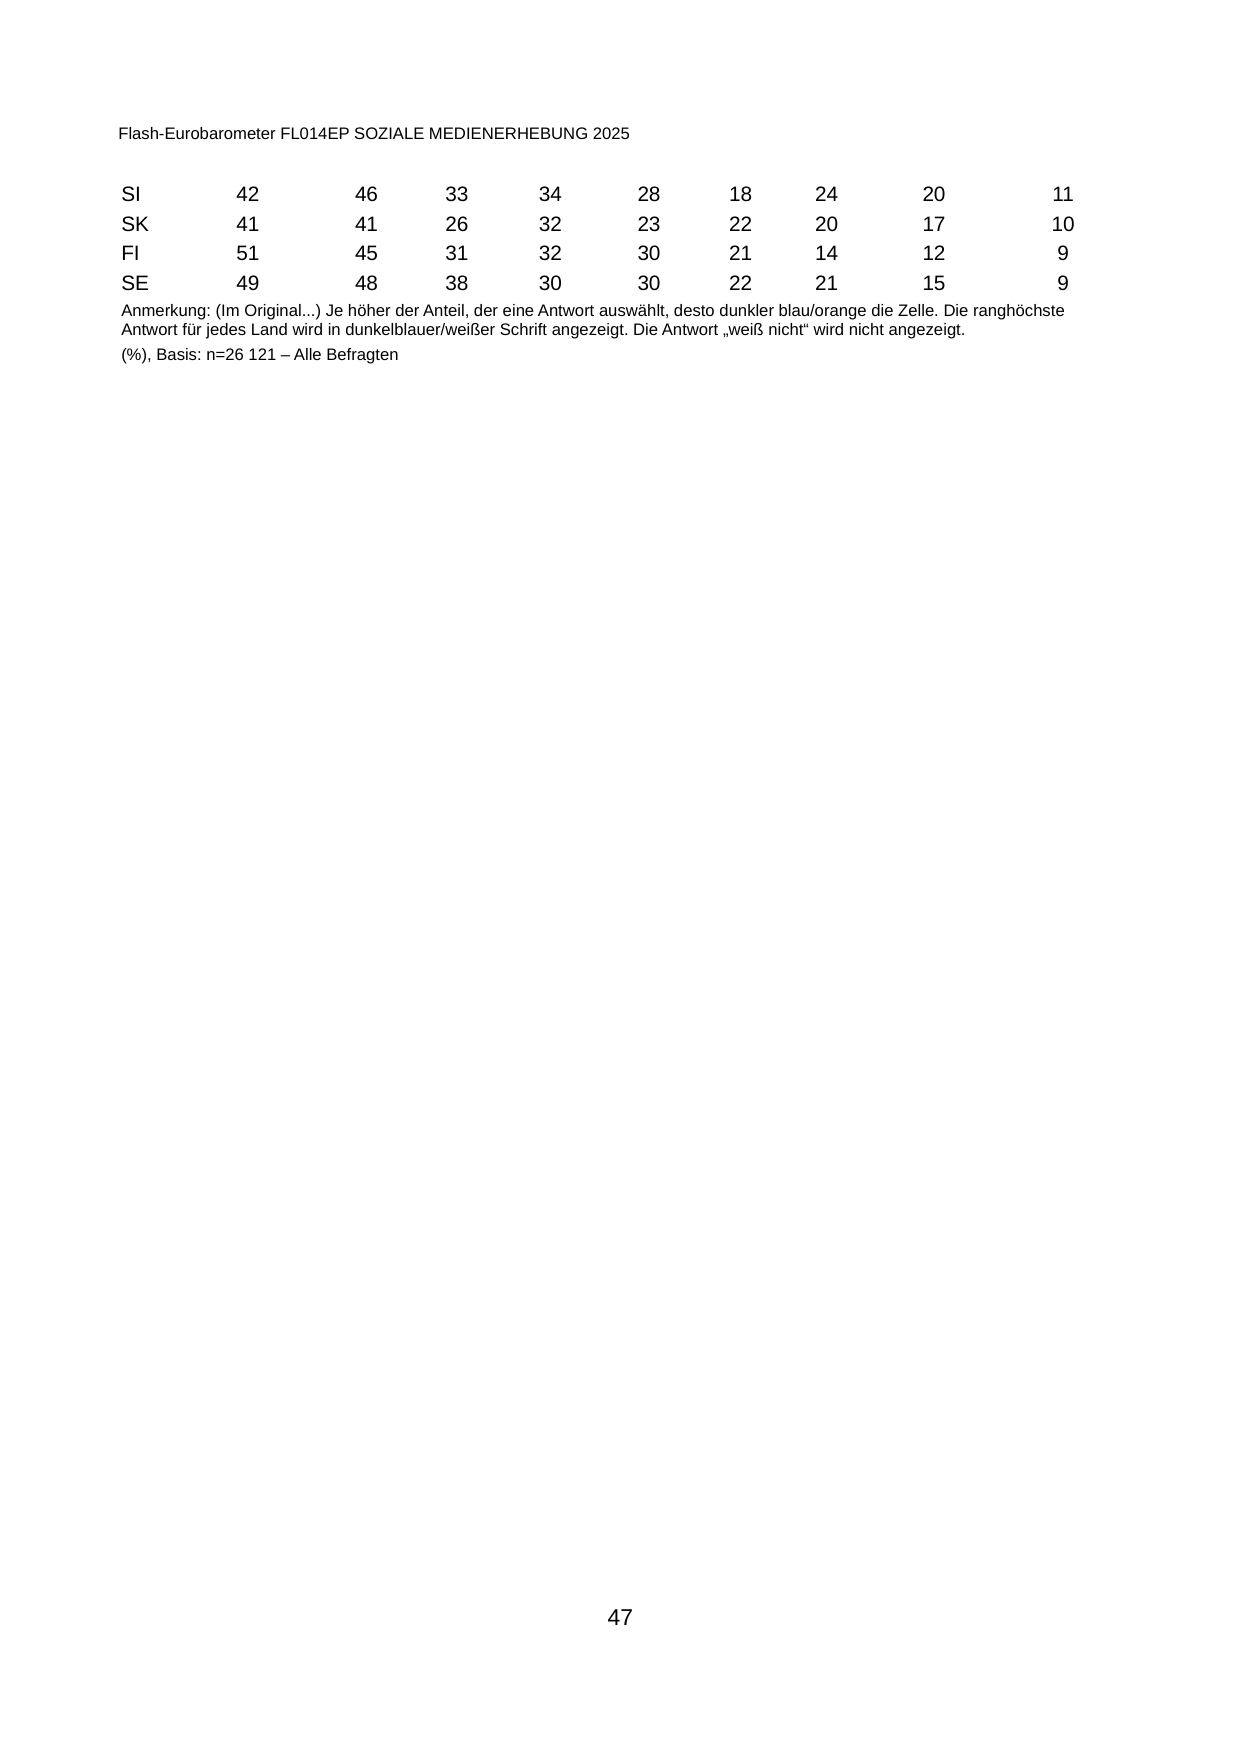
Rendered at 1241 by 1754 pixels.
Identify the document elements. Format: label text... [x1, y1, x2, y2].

table_cell 32 [495, 238, 606, 268]
table_cell 18 [692, 179, 789, 208]
table_cell 20 [789, 209, 864, 238]
table_cell 51 [182, 238, 314, 268]
table_cell 24 [789, 179, 864, 208]
table_cell 30 [606, 268, 692, 298]
table_cell 17 [864, 209, 1004, 238]
table_cell 11 [1004, 179, 1122, 208]
table_cell 12 [864, 238, 1004, 268]
table_cell SI [118, 179, 182, 208]
table_cell 22 [692, 209, 789, 238]
table_cell 23 [606, 209, 692, 238]
table_cell 38 [419, 268, 495, 298]
table_cell 14 [789, 238, 864, 268]
table_cell 26 [419, 209, 495, 238]
table_cell 32 [495, 209, 606, 238]
table_cell 30 [495, 268, 606, 298]
table_cell 21 [692, 238, 789, 268]
table_cell 9 [1004, 238, 1122, 268]
table_cell 41 [182, 209, 314, 238]
table_cell 45 [314, 238, 419, 268]
table_cell 15 [864, 268, 1004, 298]
table_cell 34 [495, 179, 606, 208]
table_cell (%), Basis: n=26 121 – Alle Befragten [118, 342, 1122, 367]
table_cell 41 [314, 209, 419, 238]
table_cell SK [118, 209, 182, 238]
table_cell 49 [182, 268, 314, 298]
table_cell 20 [864, 179, 1004, 208]
table_cell 31 [419, 238, 495, 268]
table_cell 22 [692, 268, 789, 298]
table_cell SE [118, 268, 182, 298]
table_cell 46 [314, 179, 419, 208]
table_cell 10 [1004, 209, 1122, 238]
table_cell 9 [1004, 268, 1122, 298]
table_cell 42 [182, 179, 314, 208]
table_cell 33 [419, 179, 495, 208]
table_cell 28 [606, 179, 692, 208]
table_cell FI [118, 238, 182, 268]
table_cell 48 [314, 268, 419, 298]
table_cell 30 [606, 238, 692, 268]
table_cell 21 [789, 268, 864, 298]
table_cell Anmerkung: (Im Original...) Je höher der Anteil, der eine Antwort auswählt, desto dunkler blau/orange die Zelle. Die ranghöchste Antwort für jedes Land wird in dunkelblauer/weißer Schrift angezeigt. Die Antwort „weiß nicht“ wird nicht angezeigt. [118, 298, 1122, 342]
